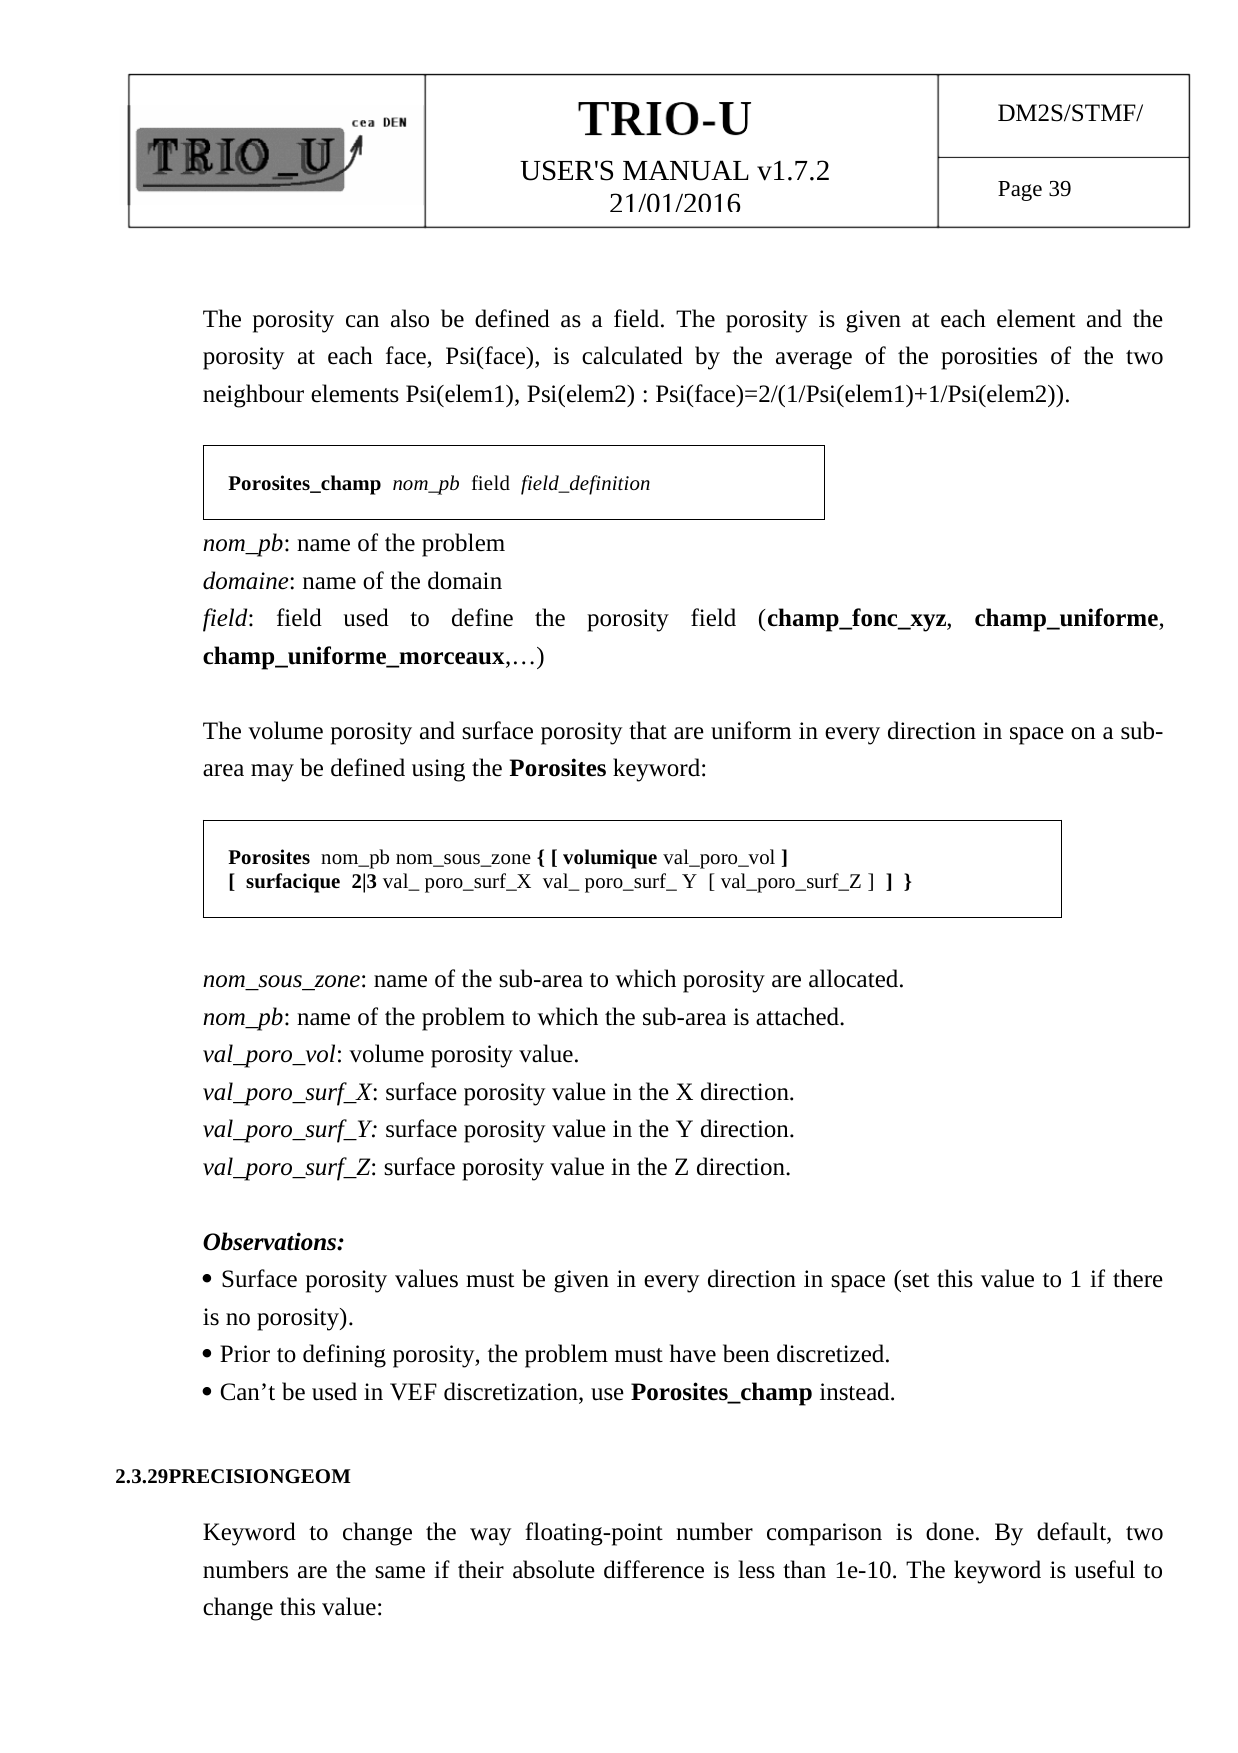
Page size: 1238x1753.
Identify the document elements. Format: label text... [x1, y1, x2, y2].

text The volume porosity and surface porosity that are uniform in every direction in space on a sub-area may be defined using the Porosites keyword: [203, 707, 1165, 782]
text val_poro_surf_Y: surface porosity value in the Y direction. [203, 1105, 1165, 1143]
text The porosity can also be defined as a field. The porosity is given at each element and the porosity at each face, Psi(face), is calculated by the average of the porosities of the two neighbour elements Psi(elem1), Psi(elem2) : Psi(face)=2/(1/Psi(elem1)+1/Psi(elem2)). [203, 295, 1165, 408]
text field: field used to define the porosity field (champ_fonc_xyz, champ_uniforme, champ_uniforme_morceaux,…) [203, 594, 1165, 669]
text val_poro_surf_X: surface porosity value in the X direction. [203, 1068, 1165, 1105]
text Observations: [203, 1218, 1165, 1255]
text Keyword to change the way floating-point number comparison is done. By default, two numbers are the same if their absolute difference is less than 1e-10. The keyword is useful to change this value: [203, 1509, 1165, 1621]
text val_poro_surf_Z: surface porosity value in the Z direction. [203, 1143, 1165, 1180]
text  Can’t be used in VEF discretization, use Porosites_champ instead. [203, 1368, 1165, 1405]
subtitle PRECISIONGEOM [115, 1464, 1164, 1488]
text nom_pb: name of the problem to which the sub-area is attached. [203, 993, 1165, 1030]
table_header Porosites nom_pb nom_sous_zone { [ volumique val_poro_vol ] [ surfacique 2|3 val_ poro_surf_X val_ poro_surf_ Y [ val_poro_surf_Z ] ] } [204, 821, 1061, 917]
text val_poro_vol: volume porosity value. [203, 1030, 1165, 1068]
text domaine: name of the domain [203, 557, 1165, 594]
table_header Porosites_champ nom_pb field field_definition [204, 446, 824, 518]
text  Prior to defining porosity, the problem must have been discretized. [203, 1330, 1165, 1368]
text nom_pb: name of the problem [203, 519, 1165, 557]
text nom_sous_zone: name of the sub-area to which porosity are allocated. [203, 955, 1165, 993]
text  Surface porosity values must be given in every direction in space (set this value to 1 if there is no porosity). [203, 1255, 1165, 1330]
